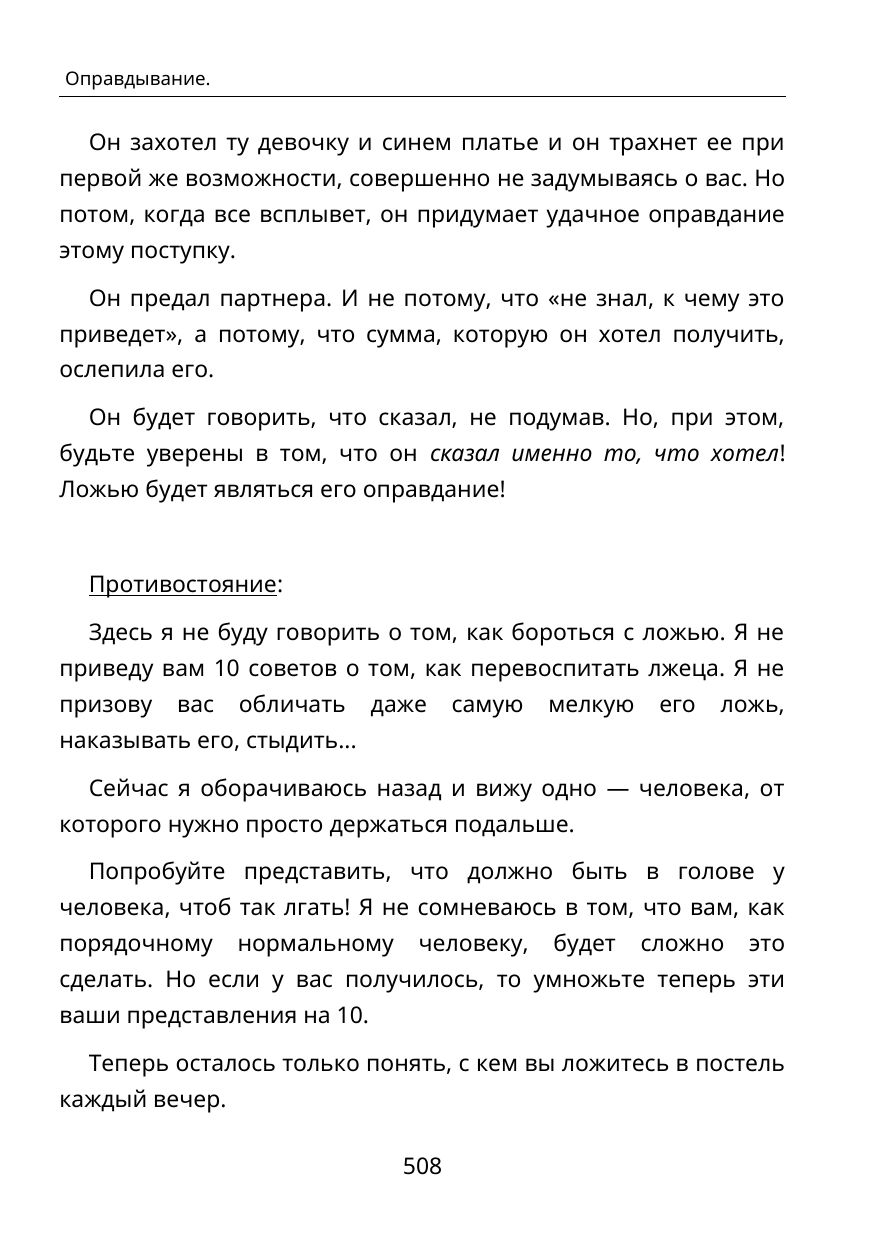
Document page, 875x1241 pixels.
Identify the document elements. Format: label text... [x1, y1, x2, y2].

text Противостояние: [59, 568, 786, 600]
text Попробуйте представить, что должно быть в голове у человека, чтоб так лгать! Я не сомневаюсь в том, что вам, как порядочному нормальному человеку, будет сложно это сделать. Но если у вас получилось, то умножьте теперь эти ваши представления на 10. [59, 855, 786, 1030]
text Здесь я не буду говорить о том, как бороться с ложью. Я не приведу вам 10 советов о том, как перевоспитать лжеца. Я не призову вас обличать даже самую мелкую его ложь, наказывать его, стыдить... [59, 616, 786, 755]
text Сейчас я оборачиваюсь назад и вижу одно — человека, от которого нужно просто держаться подальше. [59, 772, 786, 839]
text Он захотел ту девочку и синем платье и он трахнет ее при первой же возможности, совершенно не задумываясь о вас. Но потом, когда все всплывет, он придумает удачное оправдание этому поступку. [59, 126, 786, 265]
text Он предал партнера. И не потому, что «не знал, к чему это приведет», а потому, что сумма, которую он хотел получить, ослепила его. [59, 282, 786, 385]
text Он будет говорить, что сказал, не подумав. Но, при этом, будьте уверены в том, что он сказал именно то, что хотел! Ложью будет являться его оправдание! [59, 401, 786, 504]
text Теперь осталось только понять, с кем вы ложитесь в постель каждый вечер. [59, 1047, 786, 1114]
